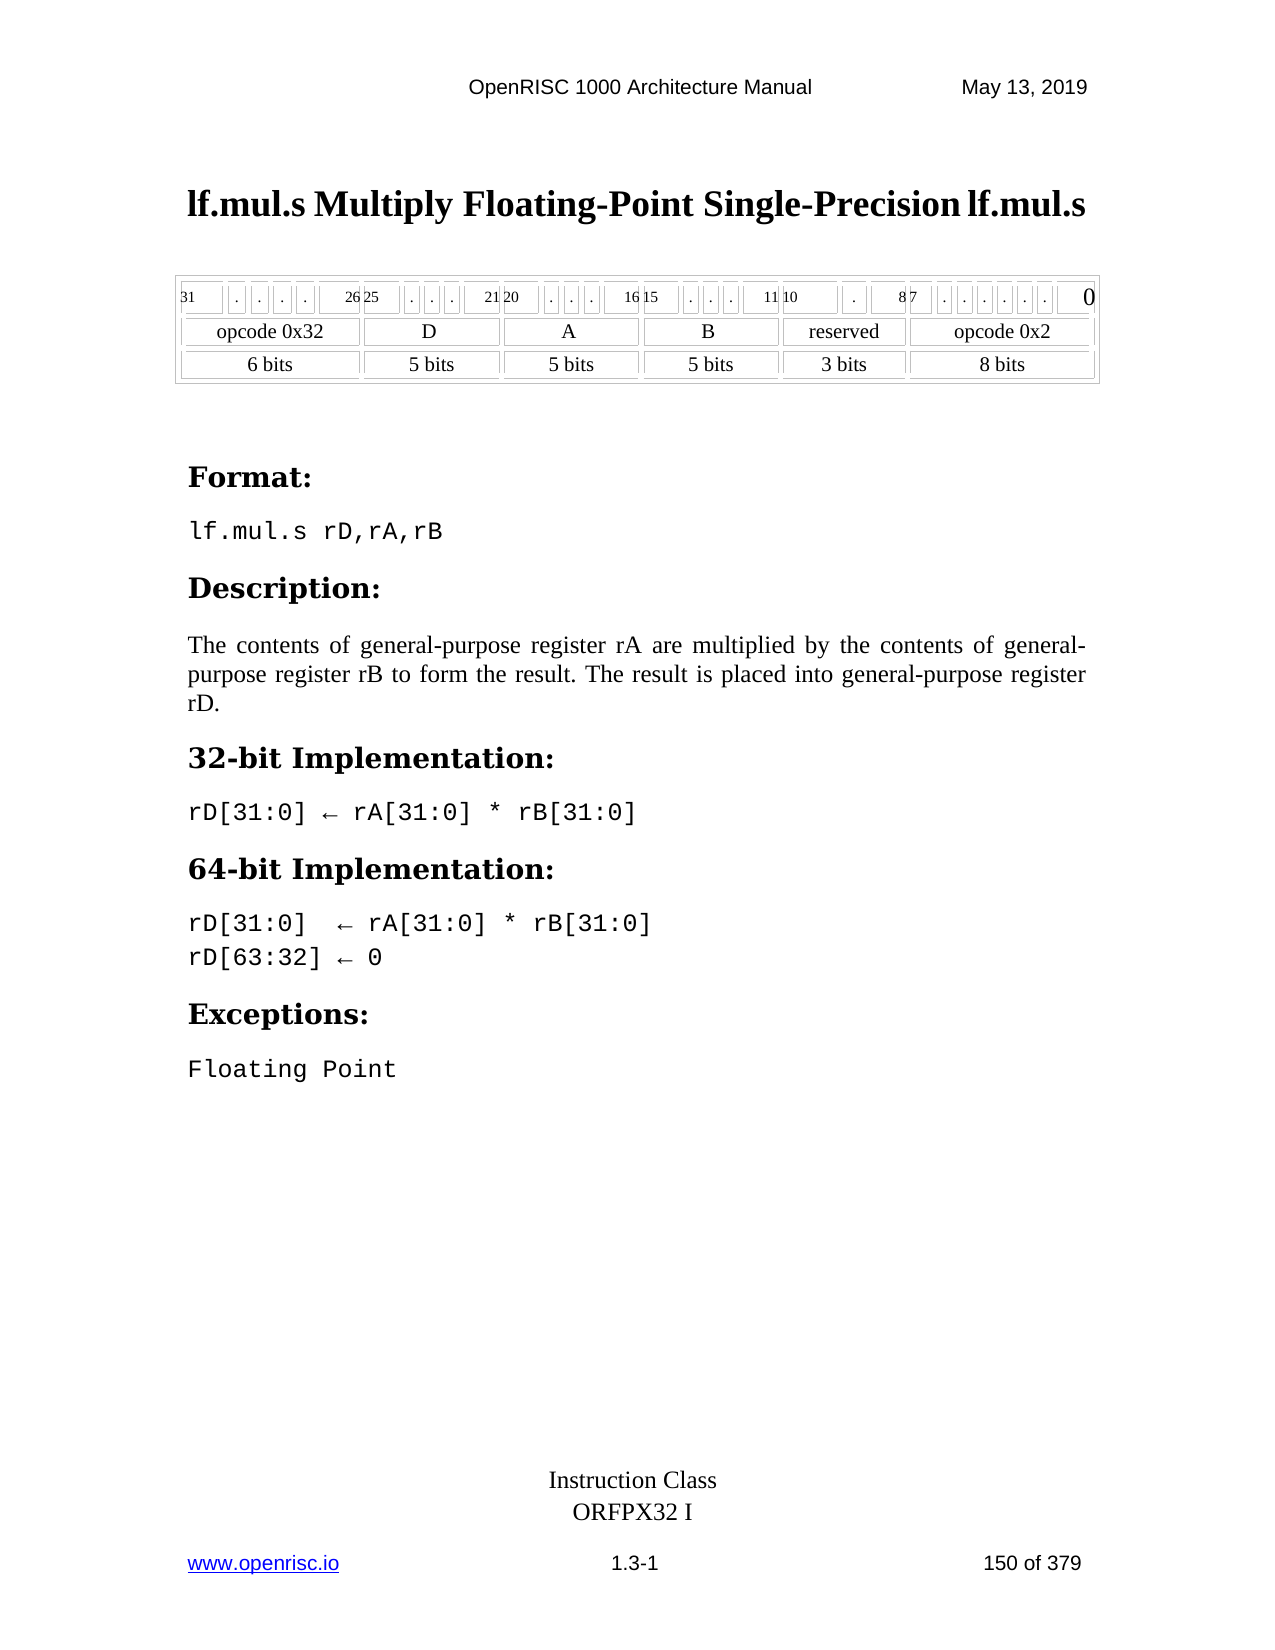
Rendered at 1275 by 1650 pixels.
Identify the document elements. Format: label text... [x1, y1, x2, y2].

text Format: [187, 461, 1087, 494]
text rD[31:0] ← rA[31:0] * rB[31:0] [187, 799, 1087, 828]
text rD[31:0] ← rA[31:0] * rB[31:0] rD[63:32] ← 0 [187, 911, 1087, 973]
text The contents of general-purpose register rA are multiplied by the contents of general-purpose register rB to form the result. The result is placed into general-purpose register rD. [187, 630, 1087, 717]
text Floating Point [187, 1056, 1087, 1084]
text Exceptions: [187, 998, 1087, 1031]
text lf.mul.s rD,rA,rB [187, 519, 1087, 547]
text Description: [187, 572, 1087, 605]
text 32-bit Implementation: [187, 742, 1087, 774]
text 64-bit Implementation: [187, 853, 1087, 886]
